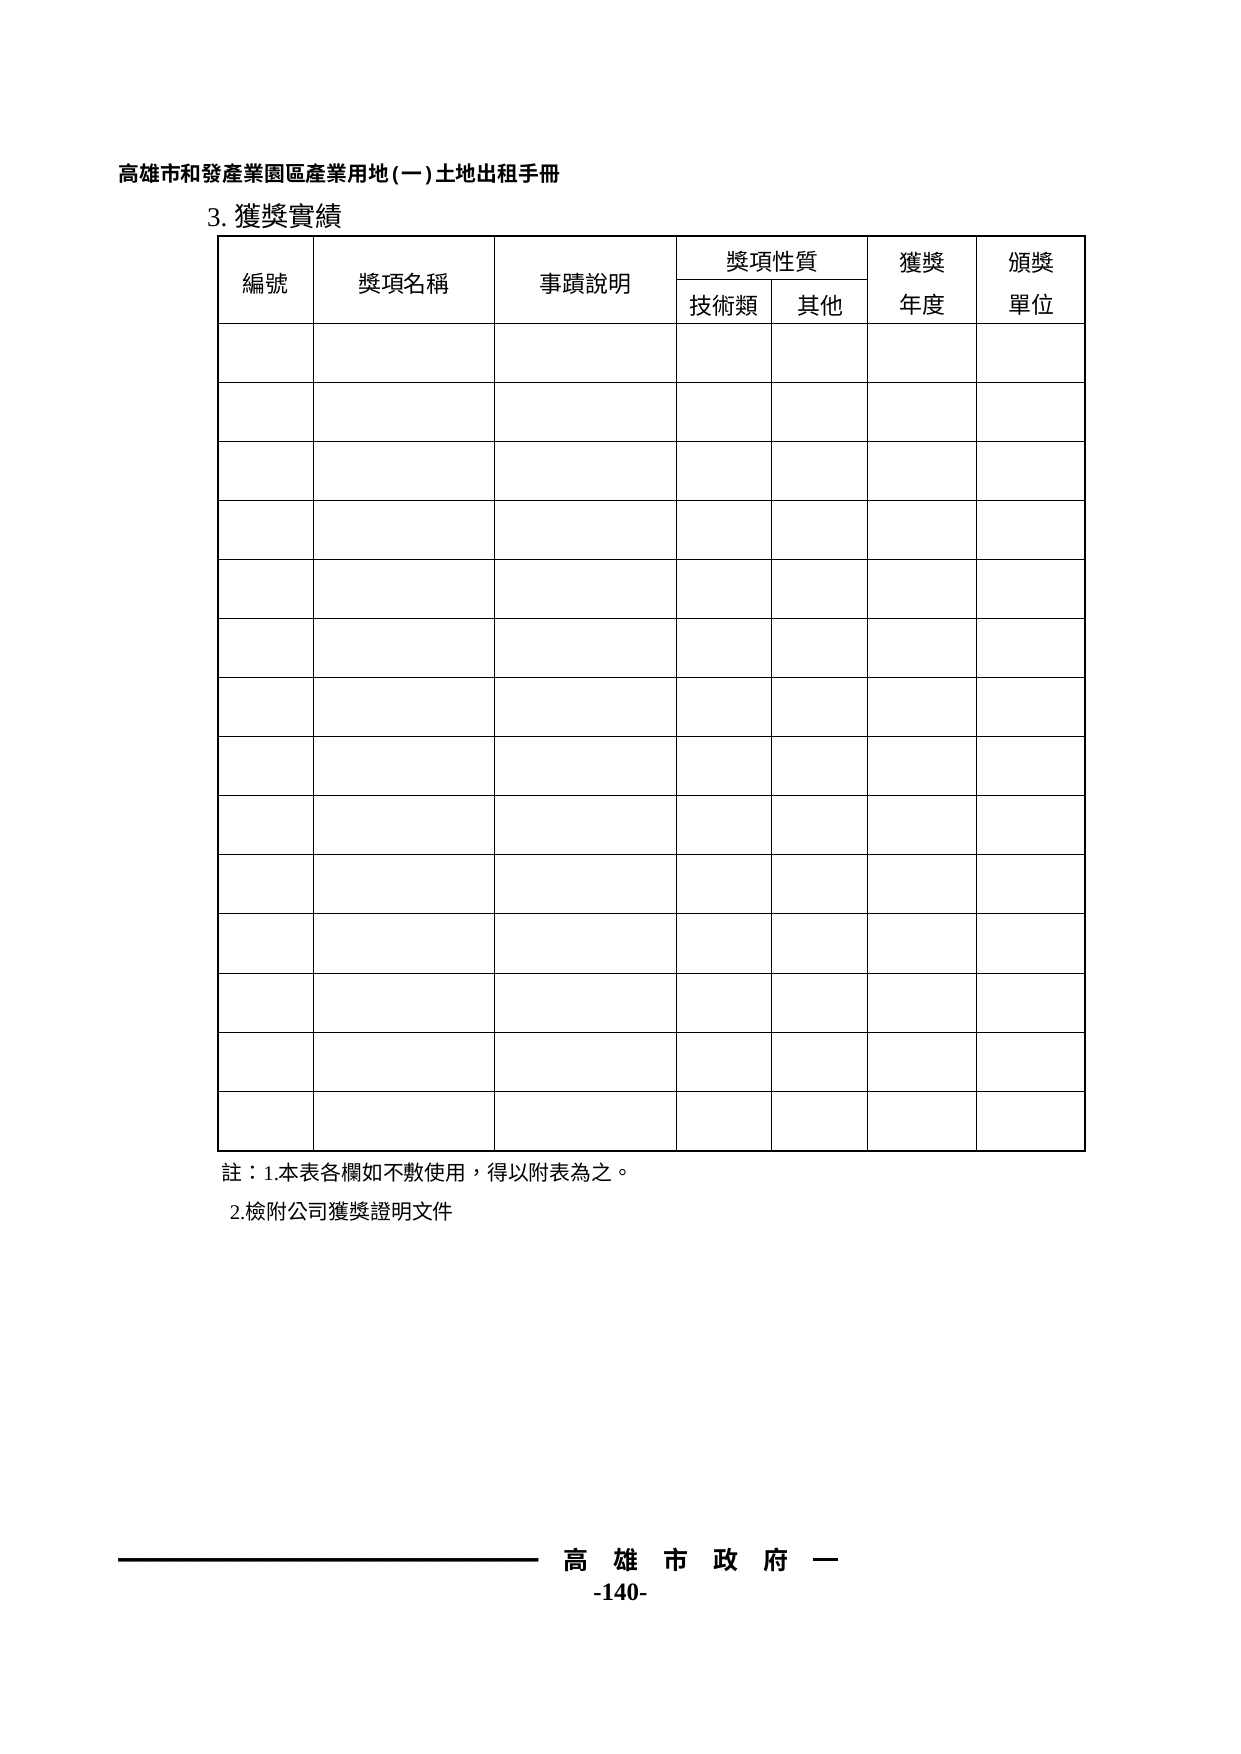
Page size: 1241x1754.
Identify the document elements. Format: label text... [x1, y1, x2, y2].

text 3. 獲獎實績 [207, 189, 1122, 235]
table_cell [868, 796, 976, 854]
table_cell 其他 [772, 280, 867, 323]
table_cell [772, 914, 867, 972]
table_cell [314, 914, 494, 972]
table_cell [495, 855, 676, 913]
table_cell [868, 324, 976, 382]
table_cell [219, 560, 313, 618]
table_cell [677, 501, 771, 559]
table_cell [677, 442, 771, 500]
table_cell [219, 678, 313, 736]
table_cell [977, 501, 1084, 559]
table_cell [314, 442, 494, 500]
table_cell [772, 796, 867, 854]
table_cell [977, 737, 1084, 795]
table_cell [314, 501, 494, 559]
table_cell [772, 383, 867, 441]
table_cell [495, 442, 676, 500]
table_cell [677, 383, 771, 441]
table_cell [677, 560, 771, 618]
table_cell [977, 914, 1084, 972]
table_cell [314, 560, 494, 618]
table_cell [868, 442, 976, 500]
table_cell [314, 324, 494, 382]
text 2.檢附公司獲獎證明文件 [193, 1192, 1122, 1226]
table_cell [314, 1092, 494, 1149]
table_cell [977, 1033, 1084, 1091]
table_cell [677, 678, 771, 736]
table_cell [495, 737, 676, 795]
table_cell [495, 383, 676, 441]
table_cell [314, 974, 494, 1031]
table_cell [677, 796, 771, 854]
table_cell [219, 974, 313, 1031]
table_cell [314, 855, 494, 913]
table_cell [868, 855, 976, 913]
table_cell [219, 501, 313, 559]
table_cell [977, 383, 1084, 441]
table_cell [977, 560, 1084, 618]
table_cell [314, 678, 494, 736]
table_cell [677, 324, 771, 382]
table_cell [219, 1033, 313, 1091]
table_cell [314, 1033, 494, 1091]
table_cell [977, 619, 1084, 677]
table_cell [495, 560, 676, 618]
table_cell [495, 619, 676, 677]
table_header 獲獎 年度 [868, 237, 976, 323]
table_cell [495, 1092, 676, 1149]
table_cell [868, 560, 976, 618]
table_cell [219, 1092, 313, 1149]
table_cell [772, 619, 867, 677]
table_cell [977, 442, 1084, 500]
table_cell [868, 619, 976, 677]
table_cell [219, 737, 313, 795]
table_cell [314, 796, 494, 854]
table_cell [219, 324, 313, 382]
table_cell [677, 855, 771, 913]
table_cell [677, 1033, 771, 1091]
table_cell [495, 678, 676, 736]
table_cell [677, 737, 771, 795]
table_cell [772, 442, 867, 500]
table_cell [219, 442, 313, 500]
table_cell [977, 974, 1084, 1031]
table_cell [495, 324, 676, 382]
table_cell [868, 1033, 976, 1091]
table_cell [314, 737, 494, 795]
table_cell [495, 1033, 676, 1091]
table_cell [868, 914, 976, 972]
table_cell [772, 737, 867, 795]
table_cell [677, 974, 771, 1031]
table_cell [219, 855, 313, 913]
table_cell [868, 383, 976, 441]
table_cell [772, 974, 867, 1031]
table_cell [495, 501, 676, 559]
table_cell [772, 560, 867, 618]
table_header 頒獎 單位 [977, 237, 1084, 323]
table_cell [868, 1092, 976, 1149]
table_cell [868, 737, 976, 795]
table_cell [977, 1092, 1084, 1149]
table_cell [219, 619, 313, 677]
table_cell [868, 974, 976, 1031]
table_cell [495, 914, 676, 972]
table_cell [772, 678, 867, 736]
table_cell [977, 796, 1084, 854]
table_cell [314, 619, 494, 677]
table_cell [977, 678, 1084, 736]
table_cell [219, 914, 313, 972]
table_cell [495, 974, 676, 1031]
table_cell [677, 619, 771, 677]
table_cell [219, 383, 313, 441]
table_cell [772, 855, 867, 913]
text 註：1.本表各欄如不敷使用，得以附表為之。 [221, 1154, 1122, 1187]
table_cell [314, 383, 494, 441]
table_cell [495, 796, 676, 854]
table_cell [772, 1033, 867, 1091]
table_cell [677, 1092, 771, 1149]
table_header 編號 [219, 237, 313, 323]
table_cell [868, 501, 976, 559]
table_header 獎項名稱 [314, 237, 494, 323]
table_cell [772, 324, 867, 382]
table_cell [219, 796, 313, 854]
table_cell 技術類 [677, 280, 771, 323]
table_cell [772, 501, 867, 559]
table_cell [977, 855, 1084, 913]
table_cell [868, 678, 976, 736]
table_header 獎項性質 [677, 237, 867, 279]
table_cell [772, 1092, 867, 1149]
table_cell [977, 324, 1084, 382]
table_cell [677, 914, 771, 972]
table_header 事蹟說明 [495, 237, 676, 323]
